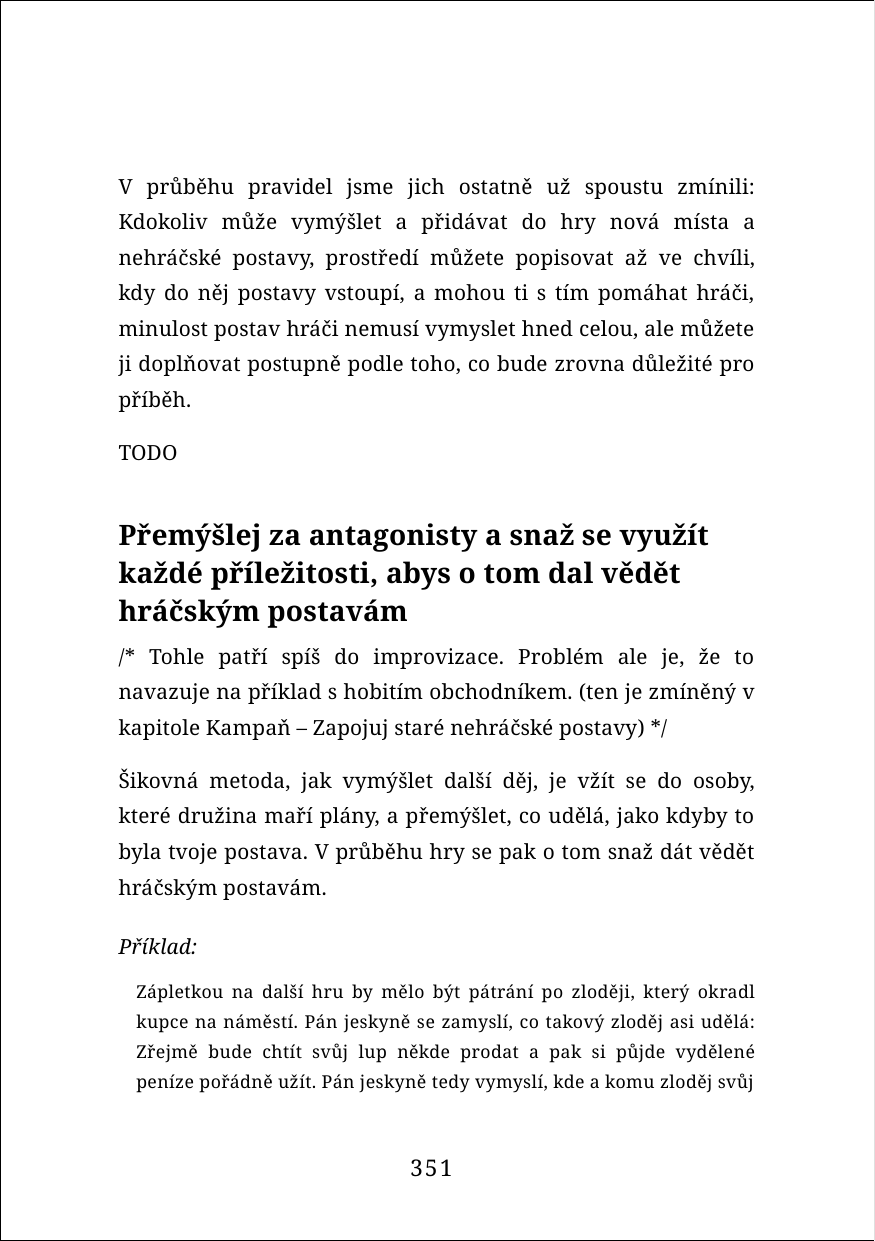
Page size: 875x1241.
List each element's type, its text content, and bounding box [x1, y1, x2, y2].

text TODO [118, 438, 756, 467]
text V průběhu pravidel jsme jich ostatně už spoustu zmínili: Kdokoliv může vymýšlet a přidávat do hry nová místa a nehráčské postavy, prostředí můžete popisovat až ve chvíli, kdy do něj postavy vstoupí, a mohou ti s tím pomáhat hráči, minulost postav hráči nemusí vymyslet hned celou, ale můžete ji doplňovat postupně podle toho, co bude zrovna důležité pro příběh. [118, 172, 756, 413]
text Šikovná metoda, jak vymýšlet další děj, je vžít se do osoby, které družina maří plány, a přemýšlet, co udělá, jako kdyby to byla tvoje postava. V průběhu hry se pak o tom snaž dát vědět hráčským postavám. [118, 766, 756, 901]
subtitle Přemýšlej za antagonisty a snaž se využít každé příležitosti, abys o tom dal vědět hráčským postavám [118, 515, 756, 630]
text /* Tohle patří spíš do improvizace. Problém ale je, že to navazuje na příklad s hobitím obchodníkem. (ten je zmíněný v kapitole Kampaň – Zapojuj staré nehráčské postavy) */ [118, 642, 756, 741]
text Příklad: [118, 932, 756, 960]
text Zápletkou na další hru by mělo být pátrání po zloději, který okradl kupce na náměstí. Pán jeskyně se zamyslí, co takový zloděj asi udělá: Zřejmě bude chtít svůj lup někde prodat a pak si půjde vydělené peníze pořádně užít. Pán jeskyně tedy vymyslí, kde a komu zloděj svůj [136, 979, 756, 1094]
